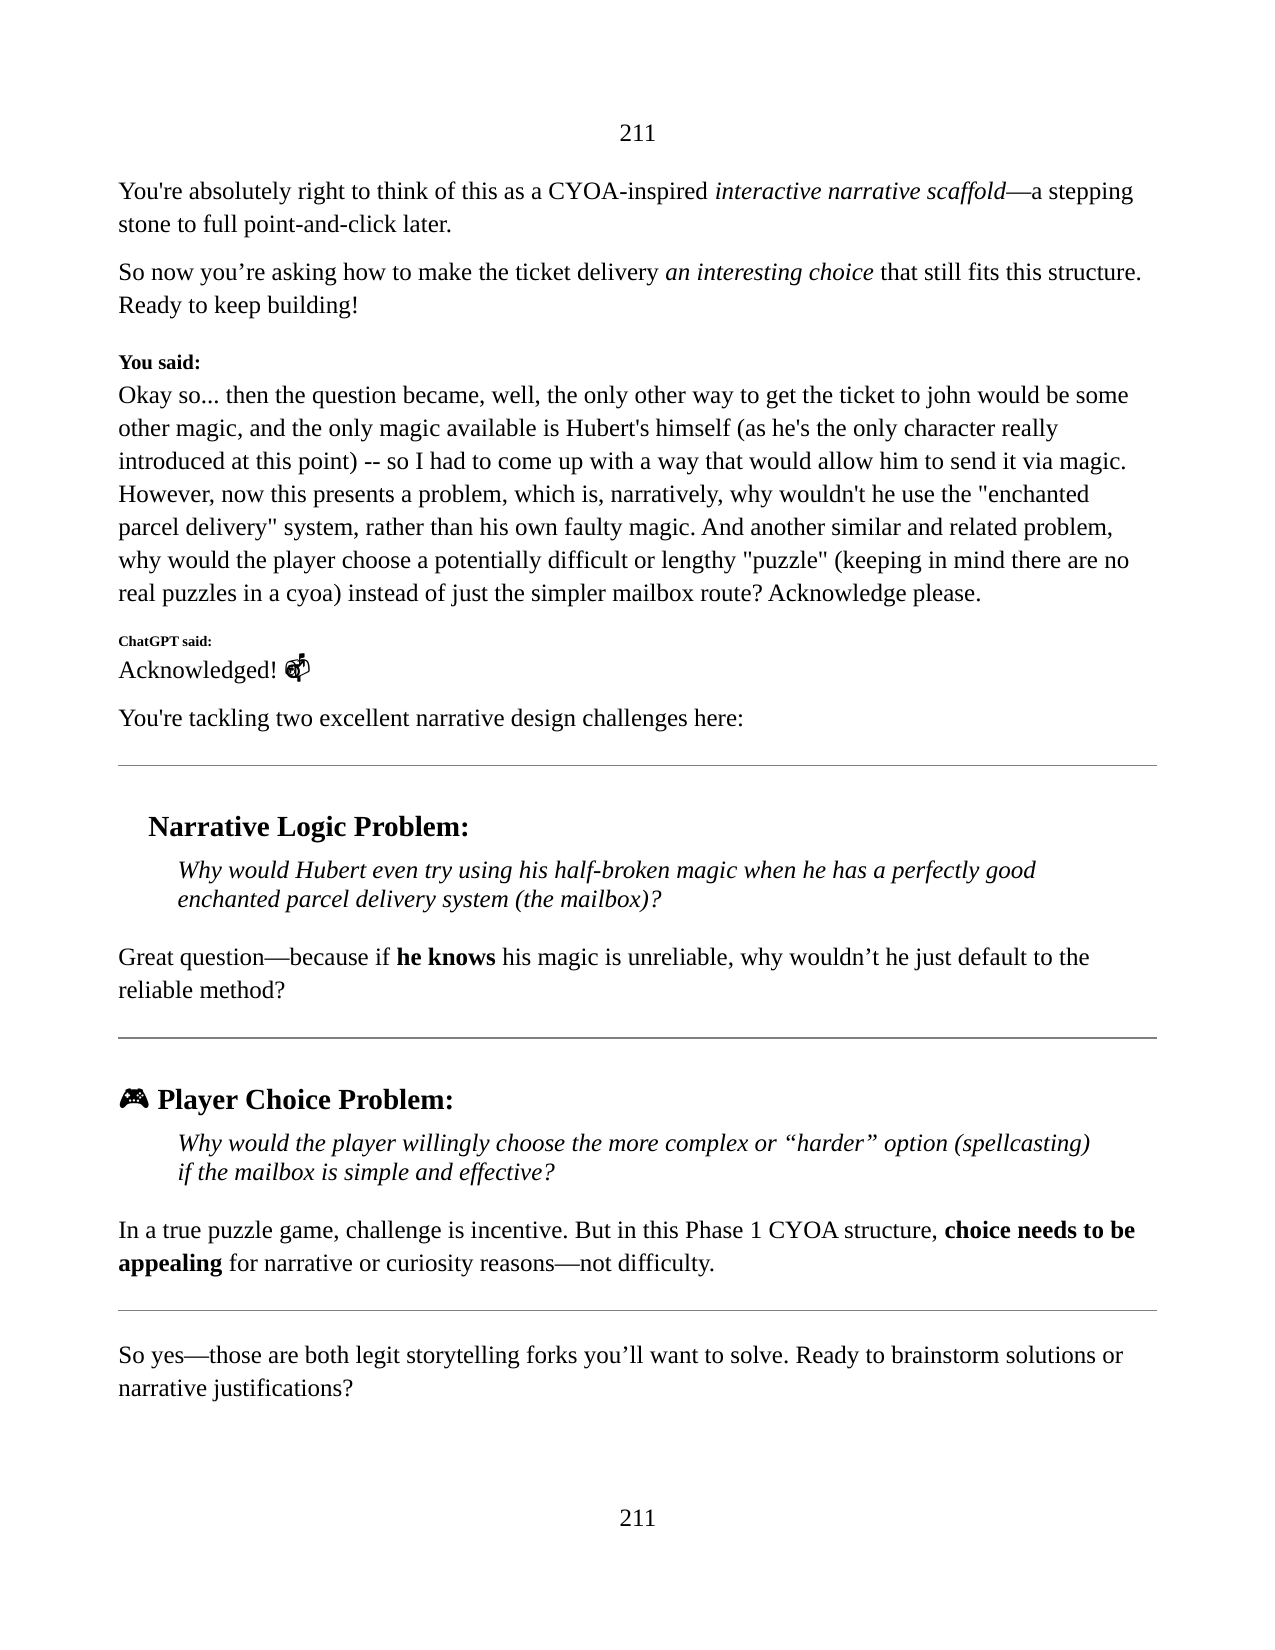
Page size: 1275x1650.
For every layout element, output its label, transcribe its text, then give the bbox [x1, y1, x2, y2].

text In a true puzzle game, challenge is incentive. But in this Phase 1 CYOA structure, choice needs to be appealing for narrative or curiosity reasons—not difficulty. [118, 1215, 1157, 1277]
text You're absolutely right to think of this as a CYOA-inspired interactive narrative scaffold—a stepping stone to full point-and-click later. [118, 176, 1157, 238]
text Why would Hubert even try using his half-broken magic when he has a perfectly good enchanted parcel delivery system (the mailbox)? [177, 856, 1098, 913]
text So yes—those are both legit storytelling forks you’ll want to solve. Ready to brainstorm solutions or narrative justifications? [118, 1340, 1157, 1402]
text So now you’re asking how to make the ticket delivery an interesting choice that still fits this structure. Ready to keep building! [118, 257, 1157, 319]
subtitle 🧩 Narrative Logic Problem: [118, 809, 1157, 843]
subtitle ChatGPT said: [118, 632, 1157, 649]
text Acknowledged! 🧙‍♂️📫✨ [118, 655, 1157, 684]
subtitle You said: [118, 350, 1157, 374]
text Okay so... then the question became, well, the only other way to get the ticket to john would be some other magic, and the only magic available is Hubert's himself (as he's the only character really introduced at this point) -- so I had to come up with a way that would allow him to send it via magic. However, now this presents a problem, which is, narratively, why wouldn't he use the "enchanted parcel delivery" system, rather than his own faulty magic. And another similar and related problem, why would the player choose a potentially difficult or lengthy "puzzle" (keeping in mind there are no real puzzles in a cyoa) instead of just the simpler mailbox route? Acknowledge please. [118, 380, 1157, 607]
subtitle 🎮 Player Choice Problem: [118, 1082, 1157, 1116]
text Why would the player willingly choose the more complex or “harder” option (spellcasting) if the mailbox is simple and effective? [177, 1128, 1098, 1186]
text You're tackling two excellent narrative design challenges here: [118, 703, 1157, 732]
text Great question—because if he knows his magic is unreliable, why wouldn’t he just default to the reliable method? [118, 942, 1157, 1004]
